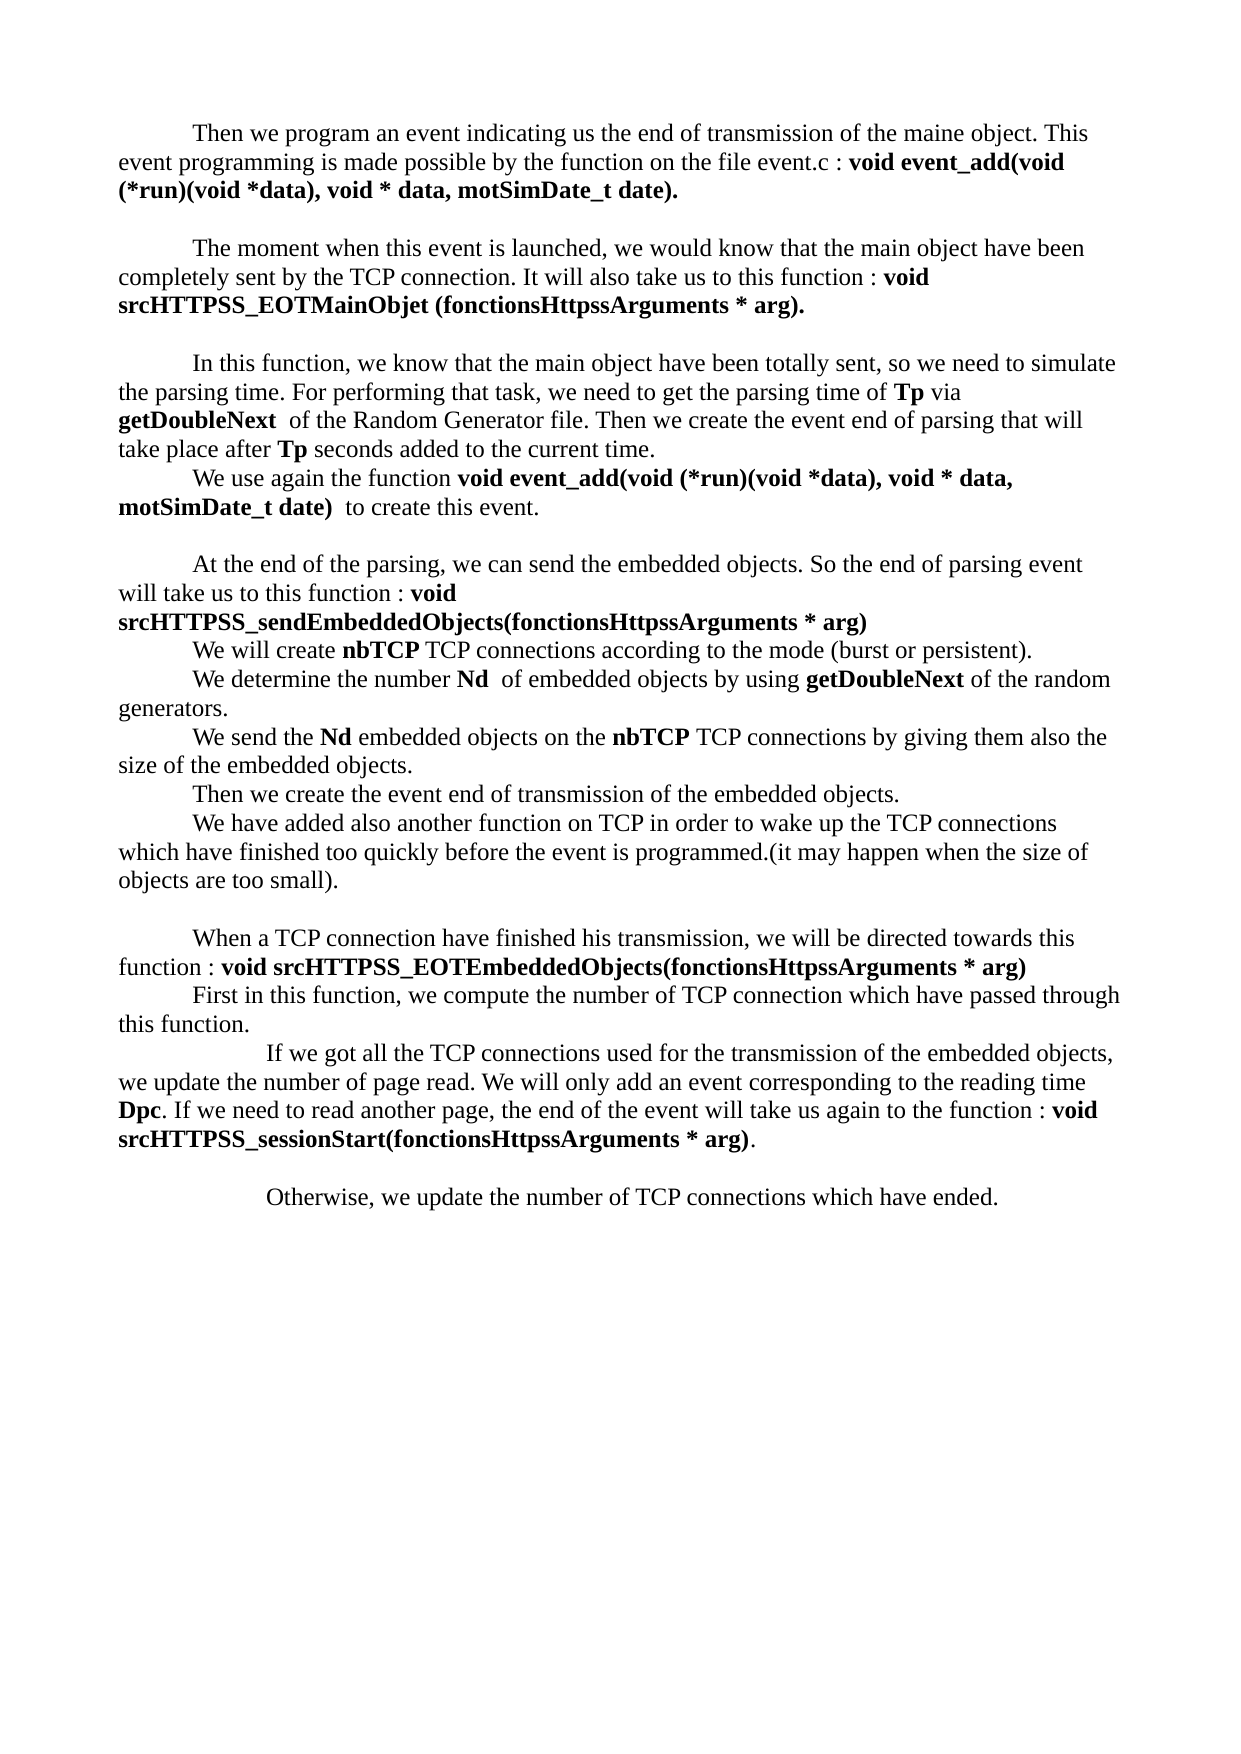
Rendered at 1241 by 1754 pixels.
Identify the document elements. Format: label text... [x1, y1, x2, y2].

text We use again the function void event_add(void (*run)(void *data), void * data, motSimDate_t date) to create this event. [118, 463, 1122, 521]
text We determine the number Nd of embedded objects by using getDoubleNext of the random generators. [118, 664, 1122, 722]
text If we got all the TCP connections used for the transmission of the embedded objects, we update the number of page read. We will only add an event corresponding to the reading time Dpc. If we need to read another page, the end of the event will take us again to the function : void srcHTTPSS_sessionStart(fonctionsHttpssArguments * arg). [118, 1038, 1122, 1153]
text We will create nbTCP TCP connections according to the mode (burst or persistent). [118, 636, 1122, 664]
text We send the Nd embedded objects on the nbTCP TCP connections by giving them also the size of the embedded objects. [118, 722, 1122, 779]
text Then we program an event indicating us the end of transmission of the maine object. This event programming is made possible by the function on the file event.c : void event_add(void (*run)(void *data), void * data, motSimDate_t date). [118, 118, 1122, 204]
text Otherwise, we update the number of TCP connections which have ended. [118, 1182, 1122, 1211]
text In this function, we know that the main object have been totally sent, so we need to simulate the parsing time. For performing that task, we need to get the parsing time of Tp via getDoubleNext of the Random Generator file. Then we create the event end of parsing that will take place after Tp seconds added to the current time. [118, 348, 1122, 463]
text First in this function, we compute the number of TCP connection which have passed through this function. [118, 981, 1122, 1038]
text The moment when this event is launched, we would know that the main object have been completely sent by the TCP connection. It will also take us to this function : void srcHTTPSS_EOTMainObjet (fonctionsHttpssArguments * arg). [118, 233, 1122, 319]
text When a TCP connection have finished his transmission, we will be directed towards this function : void srcHTTPSS_EOTEmbeddedObjects(fonctionsHttpssArguments * arg) [118, 923, 1122, 981]
text We have added also another function on TCP in order to wake up the TCP connections which have finished too quickly before the event is programmed.(it may happen when the size of objects are too small). [118, 808, 1122, 894]
text Then we create the event end of transmission of the embedded objects. [118, 779, 1122, 808]
text At the end of the parsing, we can send the embedded objects. So the end of parsing event will take us to this function : void srcHTTPSS_sendEmbeddedObjects(fonctionsHttpssArguments * arg) [118, 549, 1122, 636]
